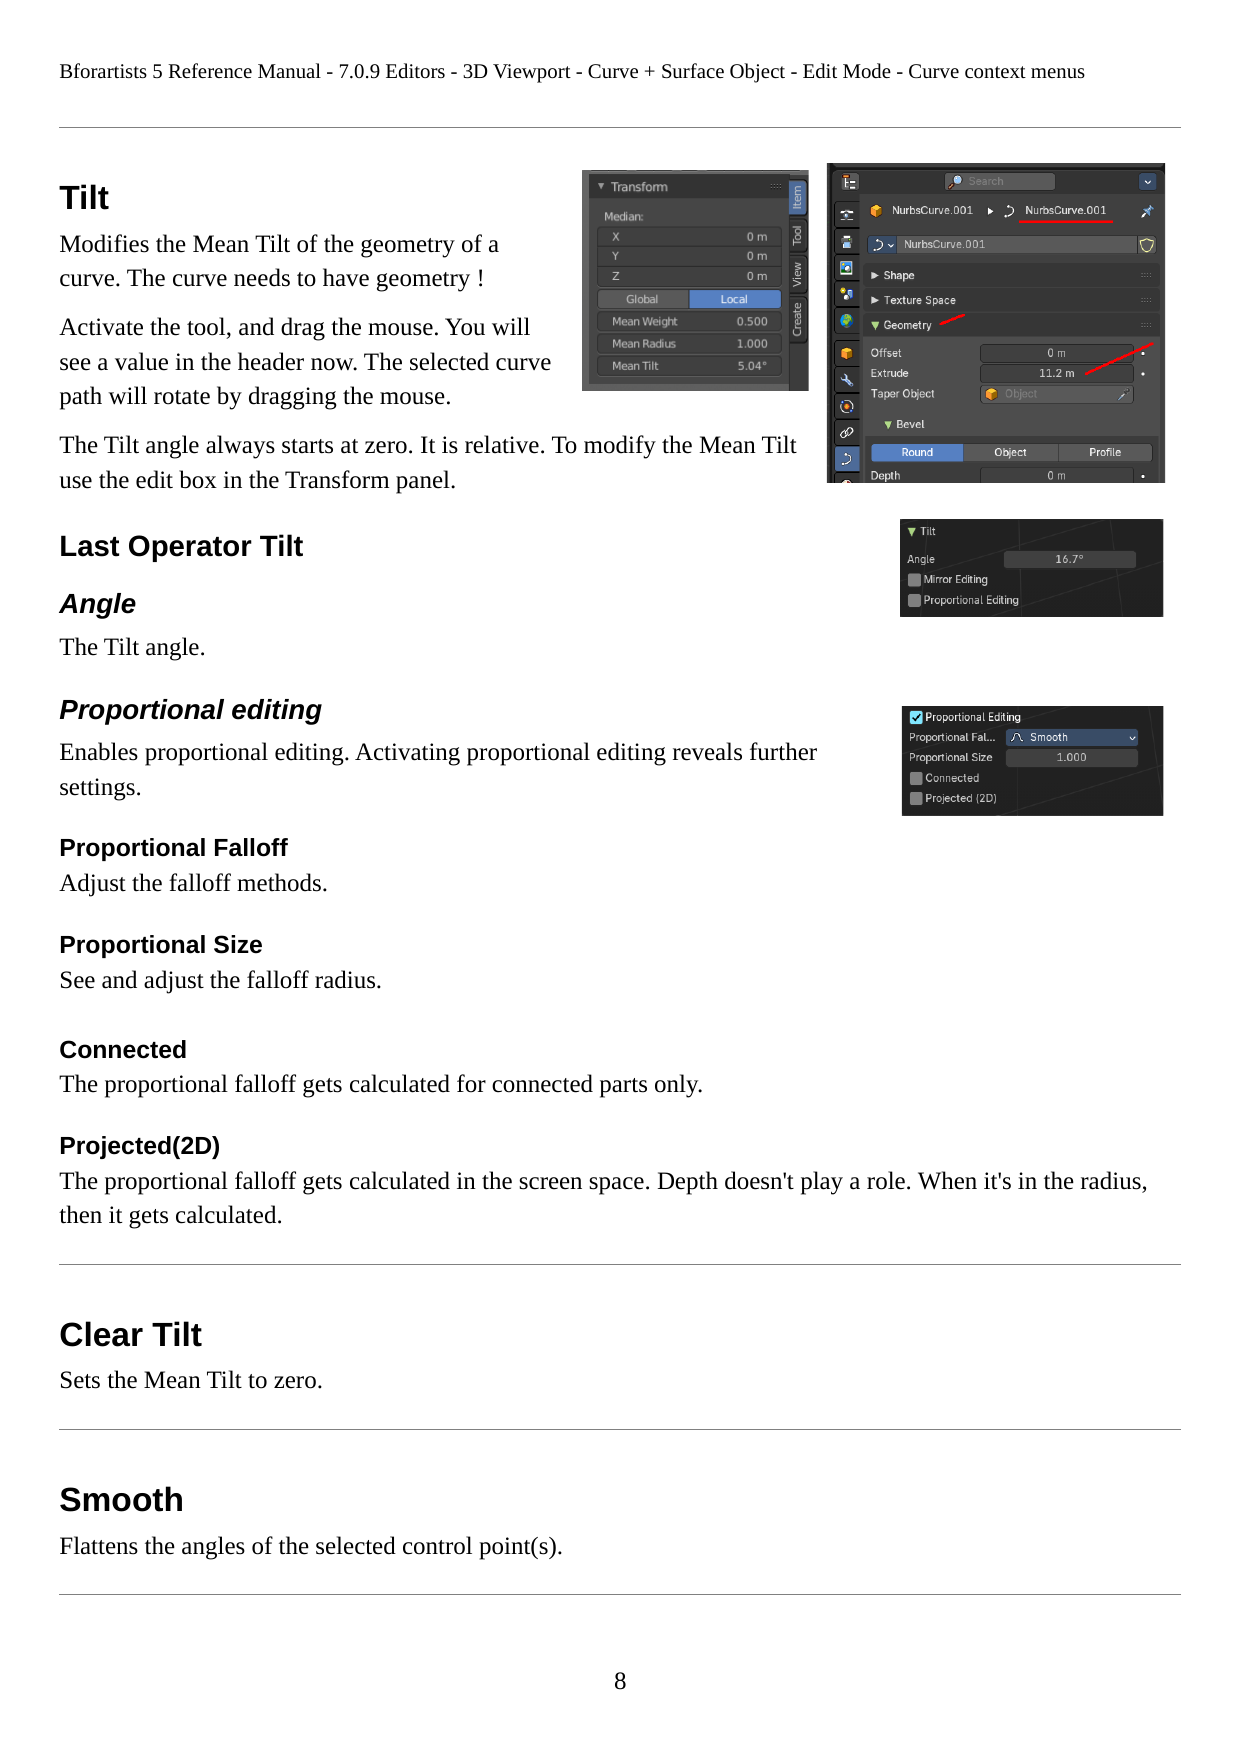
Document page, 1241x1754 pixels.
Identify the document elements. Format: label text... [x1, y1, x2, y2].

text Activate the tool, and drag the mouse. You will see a value in the header now. The selected curve path will rotate by dragging the mouse. [59, 312, 826, 410]
text The Tilt angle. [59, 632, 1181, 660]
text The proportional falloff gets calculated in the screen space. Depth doesn't play a role. When it's in the radius, then it gets calculated. [59, 1166, 1181, 1229]
subtitle Proportional editing [59, 693, 1181, 725]
subtitle Projected(2D) [59, 1131, 1181, 1159]
subtitle Angle [59, 587, 1181, 619]
text Flattens the angles of the selected control point(s). [59, 1531, 1181, 1559]
subtitle [1166, 178, 1181, 216]
text Modifies the Mean Tilt of the geometry of a curve. The curve needs to have geometry ! [59, 229, 582, 292]
subtitle Proportional Size [59, 930, 1181, 958]
text The Tilt angle always starts at zero. It is relative. To modify the Mean Tilt use the edit box in the Transform panel. [59, 430, 1181, 493]
picture [900, 519, 1164, 617]
text Enables proportional editing. Activating proportional editing reveals further settings. [59, 737, 901, 801]
subtitle Connected [59, 1035, 1181, 1063]
subtitle Smooth [59, 1479, 1181, 1518]
subtitle Tilt [59, 178, 582, 216]
subtitle Proportional Falloff [59, 833, 1181, 862]
picture [826, 163, 1166, 483]
subtitle Last Operator Tilt [59, 528, 900, 562]
subtitle [809, 178, 826, 216]
picture [901, 706, 1164, 816]
text Sets the Mean Tilt to zero. [59, 1366, 1181, 1394]
picture [582, 170, 809, 391]
text See and adjust the falloff radius. [59, 965, 1181, 993]
text Adjust the falloff methods. [59, 868, 1181, 897]
text The proportional falloff gets calculated for connected parts only. [59, 1069, 1181, 1098]
subtitle Clear Tilt [59, 1314, 1181, 1353]
subtitle [1164, 528, 1181, 562]
